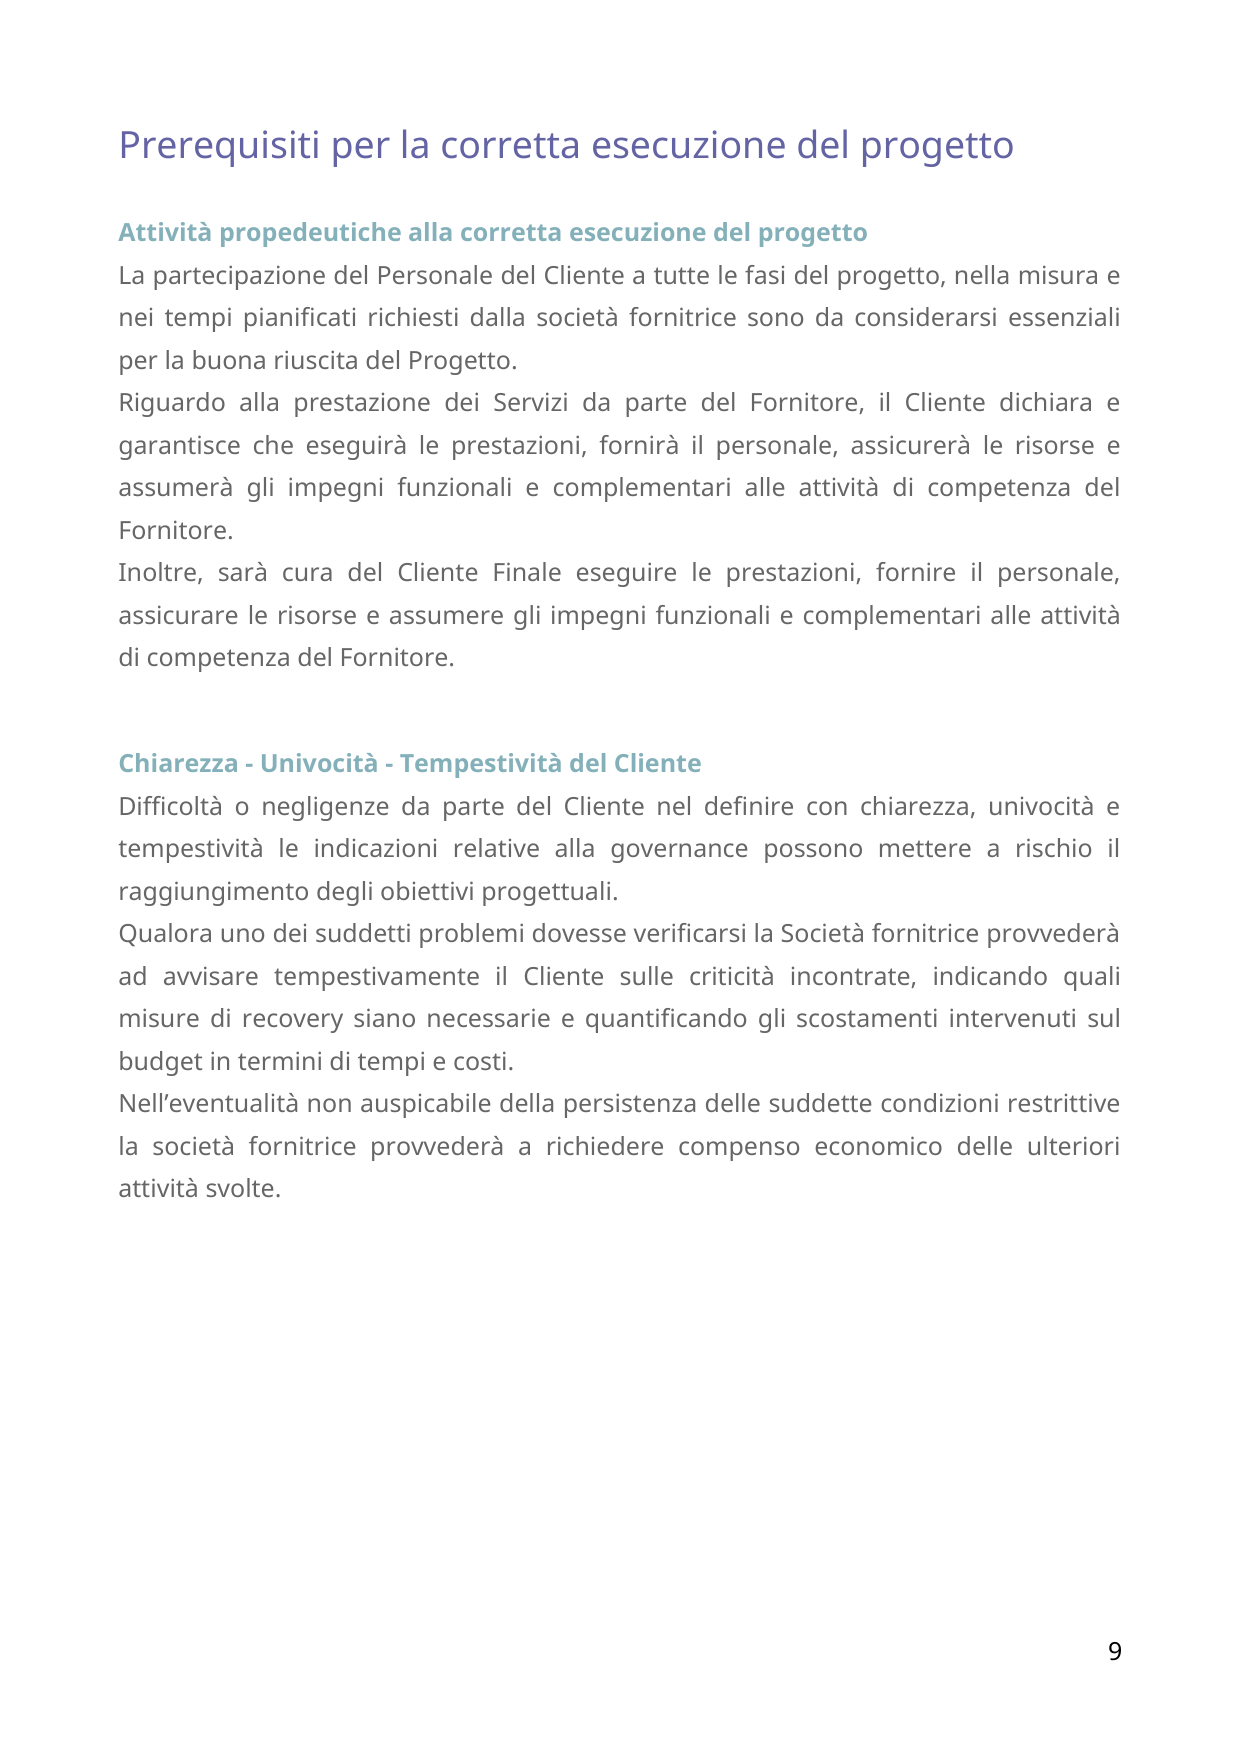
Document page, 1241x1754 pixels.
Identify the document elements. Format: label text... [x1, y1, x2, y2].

text Nell’eventualità non auspicabile della persistenza delle suddette condizioni restrittive la società fornitrice provvederà a richiedere compenso economico delle ulteriori attività svolte. [118, 1086, 1122, 1205]
text Riguardo alla prestazione dei Servizi da parte del Fornitore, il Cliente dichiara e garantisce che eseguirà le prestazioni, fornirà il personale, assicurerà le risorse e assumerà gli impegni funzionali e complementari alle attività di competenza del Fornitore. [118, 385, 1122, 546]
subtitle Chiarezza - Univocità - Tempestività del Cliente [118, 746, 1122, 780]
text Inoltre, sarà cura del Cliente Finale eseguire le prestazioni, fornire il personale, assicurare le risorse e assumere gli impegni funzionali e complementari alle attività di competenza del Fornitore. [118, 555, 1122, 674]
subtitle Attività propedeutiche alla corretta esecuzione del progetto [118, 215, 1122, 249]
text La partecipazione del Personale del Cliente a tutte le fasi del progetto, nella misura e nei tempi pianificati richiesti dalla società fornitrice sono da considerarsi essenziali per la buona riuscita del Progetto. [118, 257, 1122, 376]
text Difficoltà o negligenze da parte del Cliente nel definire con chiarezza, univocità e tempestività le indicazioni relative alla governance possono mettere a rischio il raggiungimento degli obiettivi progettuali. [118, 788, 1122, 907]
text Qualora uno dei suddetti problemi dovesse verificarsi la Società fornitrice provvederà ad avvisare tempestivamente il Cliente sulle criticità incontrate, indicando quali misure di recovery siano necessarie e quantificando gli scostamenti intervenuti sul budget in termini di tempi e costi. [118, 916, 1122, 1077]
subtitle Prerequisiti per la corretta esecuzione del progetto [118, 118, 1122, 169]
